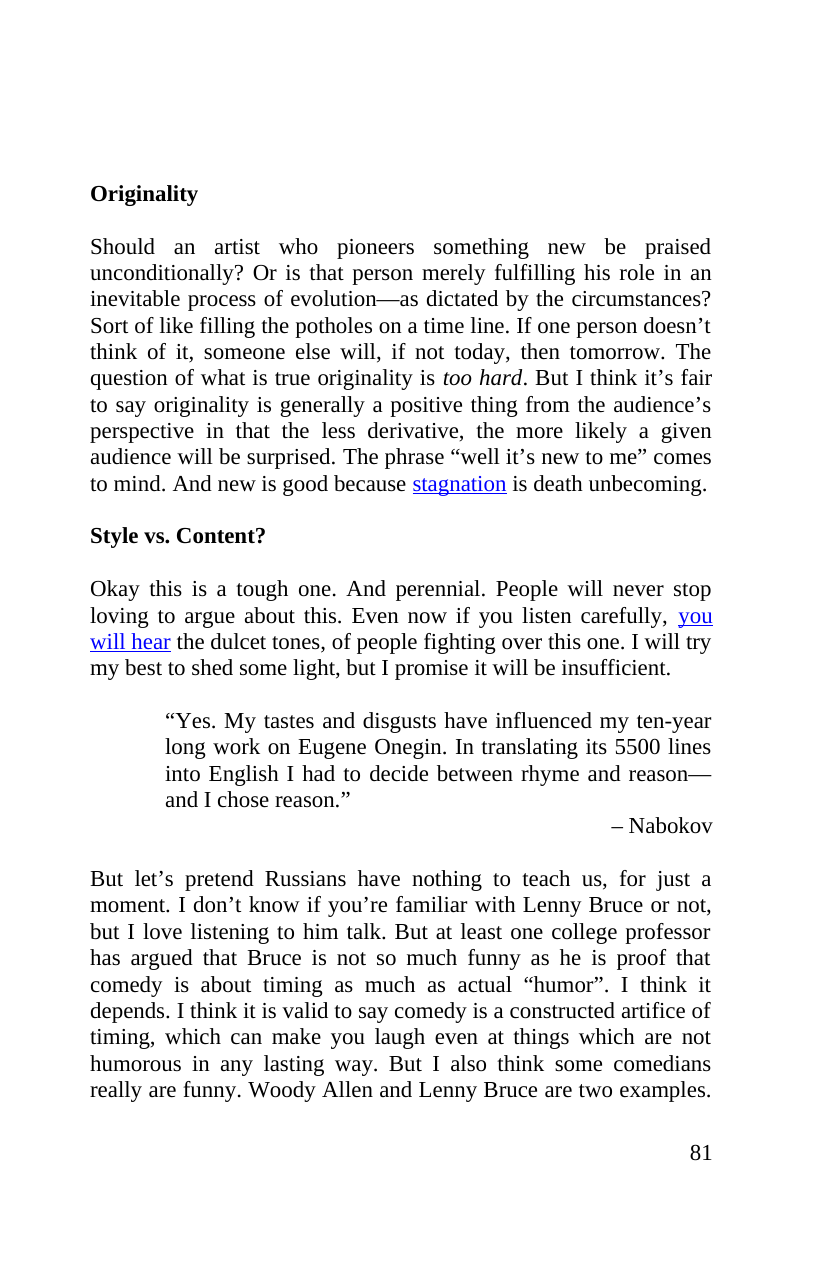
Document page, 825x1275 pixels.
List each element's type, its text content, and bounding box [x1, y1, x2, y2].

text Okay this is a tough one. And perennial. People will never stop loving to argue about this. Even now if you listen carefully, you will hear the dulcet tones, of people fighting over this one. I will try my best to shed some light, but I promise it will be insufficient. [90, 575, 712, 681]
text “Yes. My tastes and disgusts have influenced my ten-year long work on Eugene Onegin. In translating its 5500 lines into English I had to decide between rhyme and reason—and I chose reason.” [165, 707, 712, 812]
text – Nabokov [90, 812, 712, 839]
text Originality [90, 180, 712, 206]
text Should an artist who pioneers something new be praised unconditionally? Or is that person merely fulfilling his role in an inevitable process of evolution—as dictated by the circumstances? Sort of like filling the potholes on a time line. If one person doesn’t think of it, someone else will, if not today, then tomorrow. The question of what is true originality is too hard. But I think it’s fair to say originality is generally a positive thing from the audience’s perspective in that the less derivative, the more likely a given audience will be surprised. The phrase “well it’s new to me” comes to mind. And new is good because stagnation is death unbecoming. [90, 233, 712, 496]
text Style vs. Content? [90, 523, 712, 549]
text But let’s pretend Russians have nothing to teach us, for just a moment. I don’t know if you’re familiar with Lenny Bruce or not, but I love listening to him talk. But at least one college professor has argued that Bruce is not so much funny as he is proof that comedy is about timing as much as actual “humor”. I think it depends. I think it is valid to say comedy is a constructed artifice of timing, which can make you laugh even at things which are not humorous in any lasting way. But I also think some comedians really are funny. Woody Allen and Lenny Bruce are two examples. [90, 865, 712, 1102]
